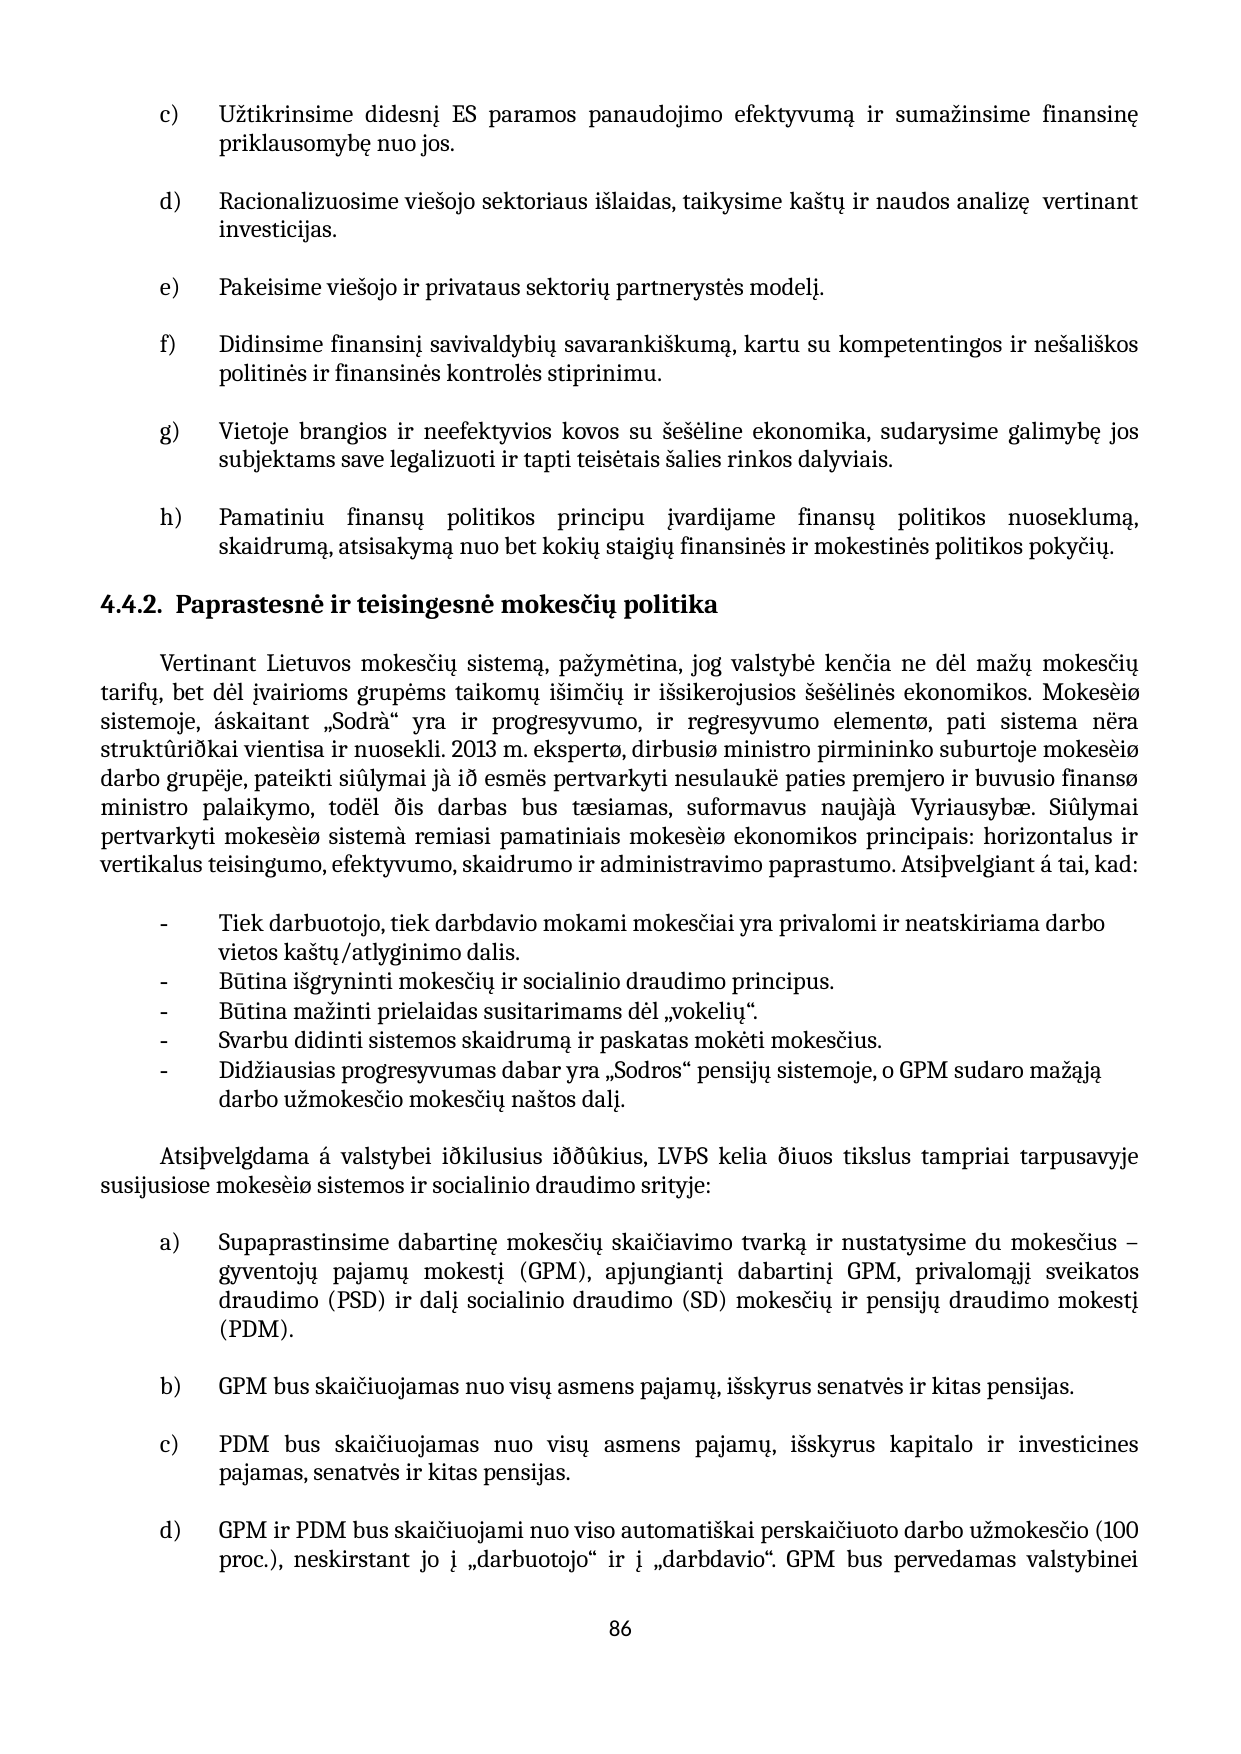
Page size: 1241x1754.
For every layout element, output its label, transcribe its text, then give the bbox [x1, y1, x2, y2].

text Vertinant Lietuvos mokesčių sistemą, pažymėtina, jog valstybė kenčia ne dėl mažų mokesčių tarifų, bet dėl įvairioms grupėms taikomų išimčių ir išsikerojusios šešėlinės ekonomikos. Mokesèiø sistemoje, áskaitant „Sodrà“ yra ir progresyvumo, ir regresyvumo elementø, pati sistema nëra struktûriðkai vientisa ir nuosekli. 2013 m. ekspertø, dirbusiø ministro pirmininko suburtoje mokesèiø darbo grupëje, pateikti siûlymai jà ið esmës pertvarkyti nesulaukë paties premjero ir buvusio finansø ministro palaikymo, todël ðis darbas bus tæsiamas, suformavus naujàjà Vyriausybæ. Siûlymai pertvarkyti mokesèiø sistemà remiasi pamatiniais mokesèiø ekonomikos principais: horizontalus ir vertikalus teisingumo, efektyvumo, skaidrumo ir administravimo paprastumo. Atsiþvelgiant á tai, kad: [100, 649, 1140, 879]
list Tiek darbuotojo, tiek darbdavio mokami mokesčiai yra privalomi ir neatskiriama darbo vietos kaštų/atlyginimo dalis. [159, 908, 1140, 966]
list Užtikrinsime didesnį ES paramos panaudojimo efektyvumą ir sumažinsime finansinę priklausomybę nuo jos. [159, 100, 1140, 158]
list Vietoje brangios ir neefektyvios kovos su šešėline ekonomika, sudarysime galimybę jos subjektams save legalizuoti ir tapti teisėtais šalies rinkos dalyviais. [159, 417, 1140, 474]
list GPM bus skaičiuojamas nuo visų asmens pajamų, išskyrus senatvės ir kitas pensijas. [159, 1372, 1140, 1401]
list Didžiausias progresyvumas dabar yra „Sodros“ pensijų sistemoje, o GPM sudaro mažąją darbo užmokesčio mokesčių naštos dalį. [159, 1055, 1140, 1113]
list GPM ir PDM bus skaičiuojami nuo viso automatiškai perskaičiuoto darbo užmokesčio (100 proc.), neskirstant jo į „darbuotojo“ ir į „darbdavio“. GPM bus pervedamas valstybinei [159, 1516, 1140, 1573]
list Supaprastinsime dabartinę mokesčių skaičiavimo tvarką ir nustatysime du mokesčius – gyventojų pajamų mokestį (GPM), apjungiantį dabartinį GPM, privalomąjį sveikatos draudimo (PSD) ir dalį socialinio draudimo (SD) mokesčių ir pensijų draudimo mokestį (PDM). [159, 1228, 1140, 1343]
list PDM bus skaičiuojamas nuo visų asmens pajamų, išskyrus kapitalo ir investicines pajamas, senatvės ir kitas pensijas. [159, 1429, 1140, 1487]
list Pakeisime viešojo ir privataus sektorių partnerystės modelį. [159, 273, 1140, 302]
list Racionalizuosime viešojo sektoriaus išlaidas, taikysime kaštų ir naudos analizę vertinant investicijas. [159, 187, 1140, 244]
text Atsiþvelgdama á valstybei iðkilusius iððûkius, LVÞS kelia ðiuos tikslus tampriai tarpusavyje susijusiose mokesèiø sistemos ir socialinio draudimo srityje: [100, 1142, 1140, 1199]
list Svarbu didinti sistemos skaidrumą ir paskatas mokėti mokesčius. [159, 1025, 1140, 1055]
list Būtina mažinti prielaidas susitarimams dėl „vokelių“. [159, 996, 1140, 1025]
list Pamatiniu finansų politikos principu įvardijame finansų politikos nuoseklumą, skaidrumą, atsisakymą nuo bet kokių staigių finansinės ir mokestinės politikos pokyčių. [159, 503, 1140, 560]
list Didinsime finansinį savivaldybių savarankiškumą, kartu su kompetentingos ir nešališkos politinės ir finansinės kontrolės stiprinimu. [159, 330, 1140, 388]
subtitle Paprastesnė ir teisingesnė mokesčių politika [100, 589, 1140, 620]
list Būtina išgryninti mokesčių ir socialinio draudimo principus. [159, 966, 1140, 996]
